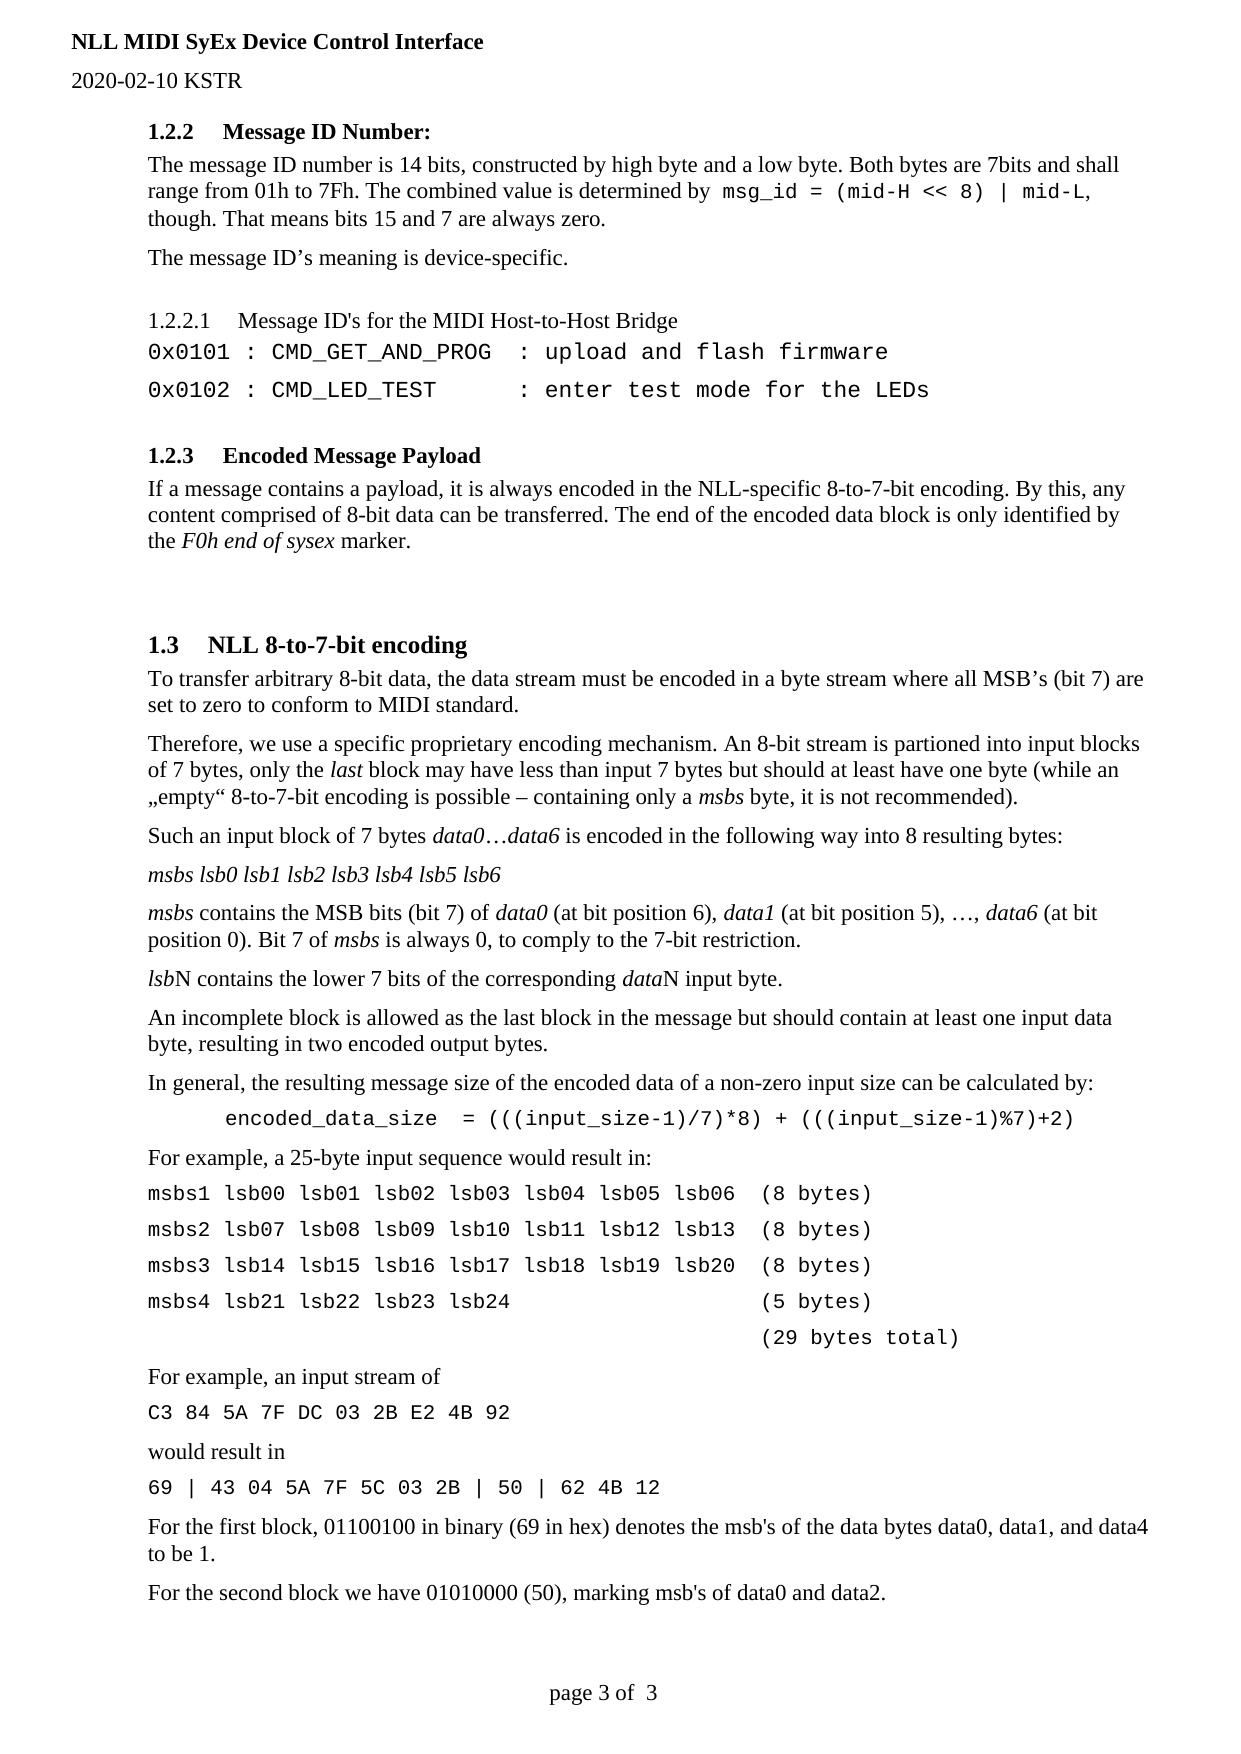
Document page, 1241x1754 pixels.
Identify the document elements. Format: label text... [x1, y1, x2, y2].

text 69 | 43 04 5A 7F 5C 03 2B | 50 | 62 4B 12 [148, 1477, 1152, 1501]
text msbs contains the MSB bits (bit 7) of data0 (at bit position 6), data1 (at bit position 5), …, data6 (at bit position 0). Bit 7 of msbs is always 0, to comply to the 7-bit restriction. [148, 899, 1152, 952]
text To transfer arbitrary 8-bit data, the data stream must be encoded in a byte stream where all MSB’s (bit 7) are set to zero to conform to MIDI standard. [148, 665, 1152, 718]
text msbs3 lsb14 lsb15 lsb16 lsb17 lsb18 lsb19 lsb20 (8 bytes) [148, 1255, 1152, 1278]
text For the first block, 01100100 in binary (69 in hex) denotes the msb's of the data bytes data0, data1, and data4 to be 1. [148, 1513, 1152, 1566]
text An incomplete block is allowed as the last block in the message but should contain at least one input data byte, resulting in two encoded output bytes. [148, 1003, 1152, 1056]
text msbs1 lsb00 lsb01 lsb02 lsb03 lsb04 lsb05 lsb06 (8 bytes) [148, 1183, 1152, 1206]
text For the second block we have 01010000 (50), marking msb's of data0 and data2. [148, 1578, 1152, 1605]
subtitle Message ID Number: [148, 118, 1152, 144]
text For example, an input stream of [148, 1363, 1152, 1390]
subtitle Message ID's for the MIDI Host-to-Host Bridge [148, 307, 1152, 334]
text encoded_data_size = (((input_size-1)/7)*8) + (((input_size-1)%7)+2) [148, 1108, 1152, 1131]
text The message ID number is 14 bits, constructed by high byte and a low byte. Both bytes are 7bits and shall range from 01h to 7Fh. The combined value is determined by msg_id = (mid-H << 8) | mid-L, though. That means bits 15 and 7 are always zero. [148, 151, 1152, 231]
text Therefore, we use a specific proprietary encoding mechanism. An 8-bit stream is partioned into input blocks of 7 bytes, only the last block may have less than input 7 bytes but should at least have one byte (while an „empty“ 8-to-7-bit encoding is possible – containing only a msbs byte, it is not recommended). [148, 730, 1152, 809]
text would result in [148, 1438, 1152, 1465]
text msbs2 lsb07 lsb08 lsb09 lsb10 lsb11 lsb12 lsb13 (8 bytes) [148, 1219, 1152, 1242]
text If a message contains a payload, it is always encoded in the NLL-specific 8-to-7-bit encoding. By this, any content comprised of 8-bit data can be transferred. The end of the encoded data block is only identified by the F0h end of sysex marker. [148, 474, 1152, 554]
text msbs lsb0 lsb1 lsb2 lsb3 lsb4 lsb5 lsb6 [148, 861, 1152, 887]
subtitle NLL 8-to-7-bit encoding [148, 630, 1152, 659]
subtitle Encoded Message Payload [148, 442, 1152, 468]
text msbs4 lsb21 lsb22 lsb23 lsb24 (5 bytes) [148, 1291, 1152, 1315]
text Such an input block of 7 bytes data0…data6 is encoded in the following way into 8 resulting bytes: [148, 822, 1152, 848]
text (29 bytes total) [148, 1327, 1152, 1351]
text In general, the resulting message size of the encoded data of a non-zero input size can be calculated by: [148, 1069, 1152, 1095]
text 0x0101 : CMD_GET_AND_PROG : upload and flash firmware [148, 340, 1152, 366]
text lsbN contains the lower 7 bits of the corresponding dataN input byte. [148, 965, 1152, 991]
text For example, a 25-byte input sequence would result in: [148, 1144, 1152, 1170]
text 0x0102 : CMD_LED_TEST : enter test mode for the LEDs [148, 378, 1152, 404]
text C3 84 5A 7F DC 03 2B E2 4B 92 [148, 1402, 1152, 1426]
text The message ID’s meaning is device-specific. [148, 244, 1152, 270]
